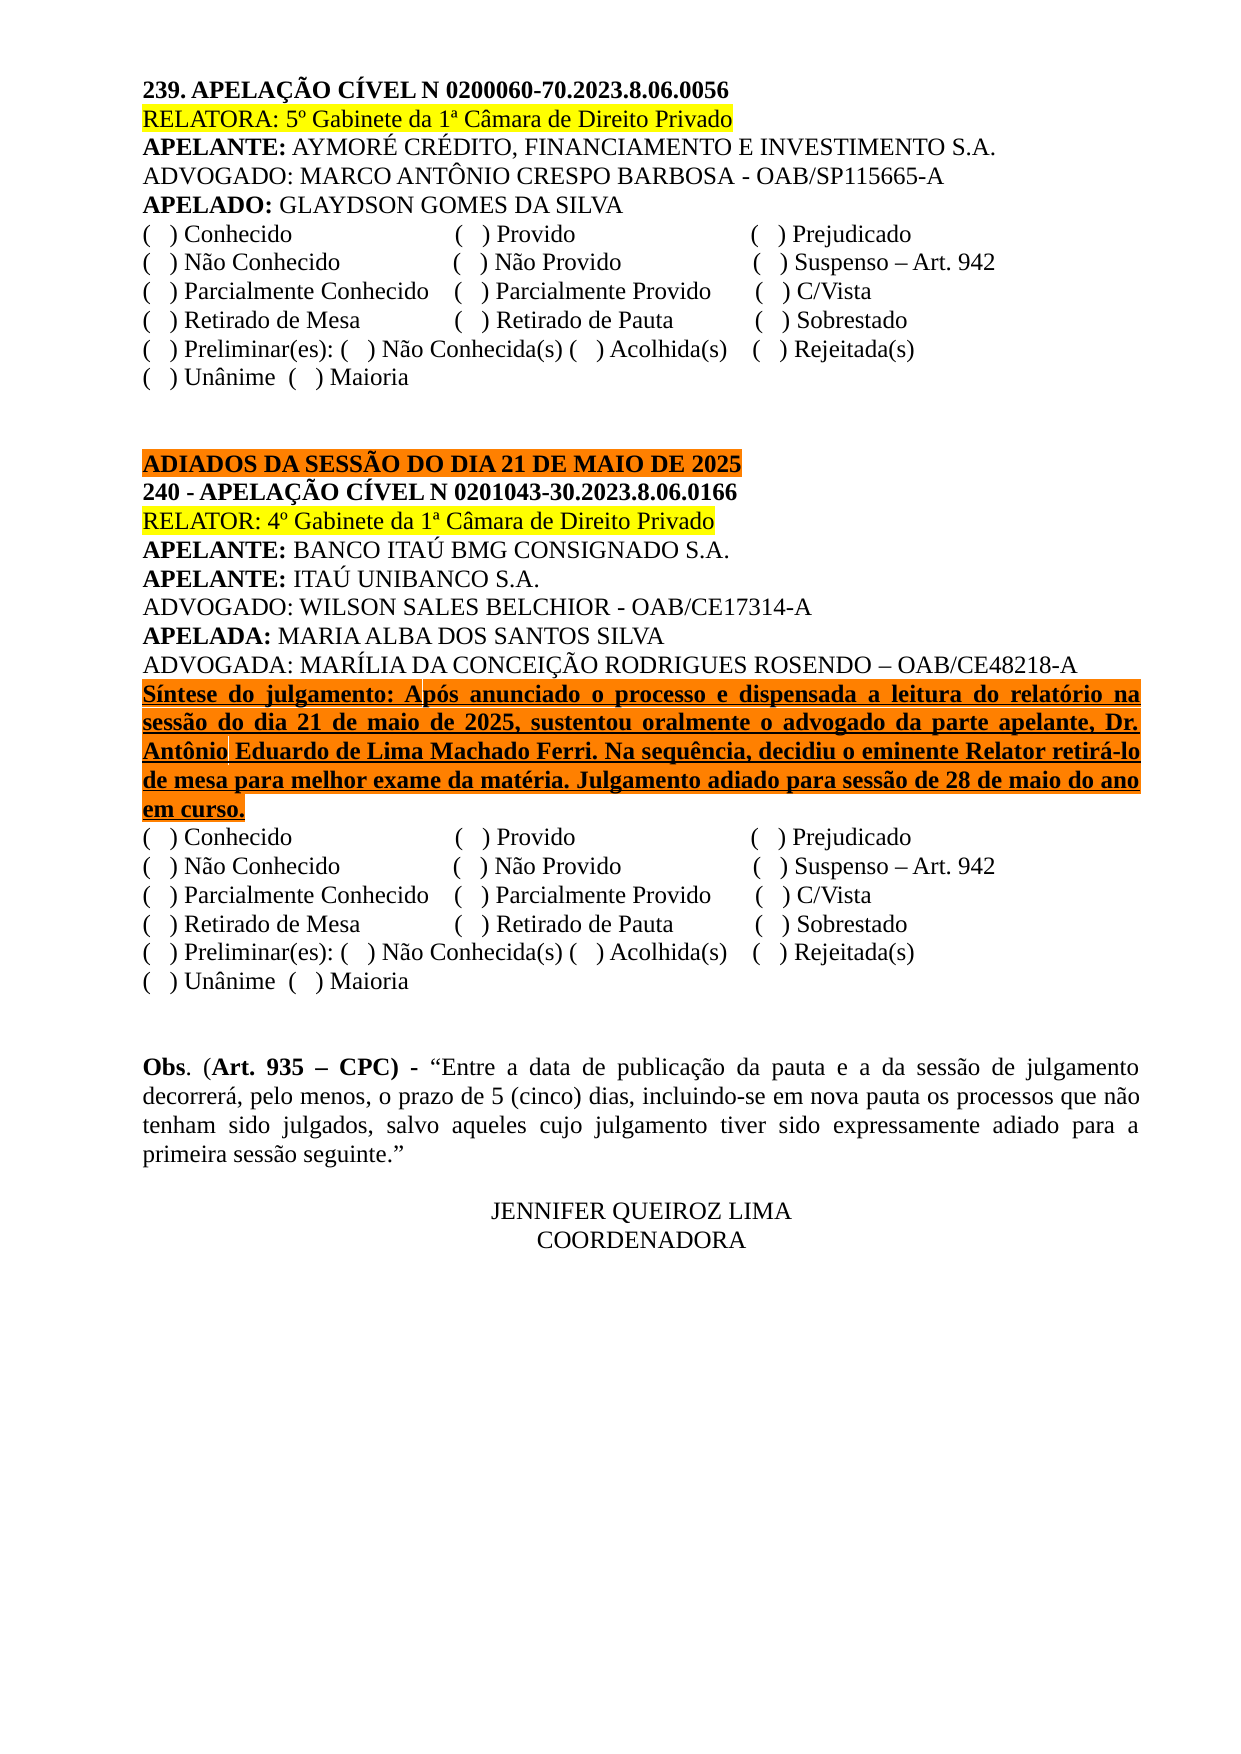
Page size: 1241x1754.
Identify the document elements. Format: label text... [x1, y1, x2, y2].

text ( ) Retirado de Mesa ( ) Retirado de Pauta ( ) Sobrestado [142, 909, 1141, 937]
text ( ) Preliminar(es): ( ) Não Conhecida(s) ( ) Acolhida(s) ( ) Rejeitada(s) [142, 334, 1141, 362]
text ( ) Retirado de Mesa ( ) Retirado de Pauta ( ) Sobrestado [142, 305, 1141, 334]
text COORDENADORA [142, 1225, 1141, 1254]
text ( ) Unânime ( ) Maioria [142, 362, 1141, 391]
text de mesa para melhor exame da matéria. Julgamento adiado para sessão de 28 de maio do ano em curso. [142, 763, 1141, 822]
text ( ) Conhecido ( ) Provido ( ) Prejudicado [142, 219, 1141, 247]
text Síntese do julgamento: Após anunciado o processo e dispensada a leitura do relatório na [142, 679, 1141, 704]
text ( ) Não Conhecido ( ) Não Provido ( ) Suspenso – Art. 942 [142, 247, 1141, 276]
text sessão do dia 21 de maio de 2025, sustentou oralmente o advogado da parte apelante, Dr. Antônio Eduardo de Lima Machado Ferri. Na sequência, decidiu o eminente Relator retirá-lo [142, 705, 1141, 761]
text ( ) Parcialmente Conhecido ( ) Parcialmente Provido ( ) C/Vista [142, 276, 1141, 305]
text 240 - APELAÇÃO CÍVEL N 0201043-30.2023.8.06.0166 RELATOR: 4º Gabinete da 1ª Câmara de Direito Privado APELANTE: BANCO ITAÚ BMG CONSIGNADO S.A. [142, 477, 1141, 564]
text ( ) Unânime ( ) Maioria [142, 966, 1141, 1052]
text ( ) Preliminar(es): ( ) Não Conhecida(s) ( ) Acolhida(s) ( ) Rejeitada(s) [142, 937, 1141, 966]
text ( ) Não Conhecido ( ) Não Provido ( ) Suspenso – Art. 942 [142, 851, 1141, 880]
text ( ) Parcialmente Conhecido ( ) Parcialmente Provido ( ) C/Vista [142, 880, 1141, 909]
text ADIADOS DA SESSÃO DO DIA 21 DE MAIO DE 2025 [142, 449, 1141, 477]
text 239. APELAÇÃO CÍVEL N 0200060-70.2023.8.06.0056 RELATORA: 5º Gabinete da 1ª Câmara de Direito Privado APELANTE: AYMORÉ CRÉDITO, FINANCIAMENTO E INVESTIMENTO S.A. ADVOGADO: MARCO ANTÔNIO CRESPO BARBOSA - OAB/SP115665-A APELADO: GLAYDSON GOMES DA SILVA [142, 75, 1141, 219]
text JENNIFER QUEIROZ LIMA [142, 1196, 1141, 1225]
text ( ) Conhecido ( ) Provido ( ) Prejudicado [142, 822, 1141, 851]
text Obs. (Art. 935 – CPC) - “Entre a data de publicação da pauta e a da sessão de julgamento decorrerá, pelo menos, o prazo de 5 (cinco) dias, incluindo-se em nova pauta os processos que não tenham sido julgados, salvo aqueles cujo julgamento tiver sido expressamente adiado para a primeira sessão seguinte.” [142, 1052, 1141, 1167]
text APELANTE: ITAÚ UNIBANCO S.A. ADVOGADO: WILSON SALES BELCHIOR - OAB/CE17314-A APELADA: MARIA ALBA DOS SANTOS SILVA ADVOGADA: MARÍLIA DA CONCEIÇÃO RODRIGUES ROSENDO – OAB/CE48218-A [142, 564, 1141, 679]
